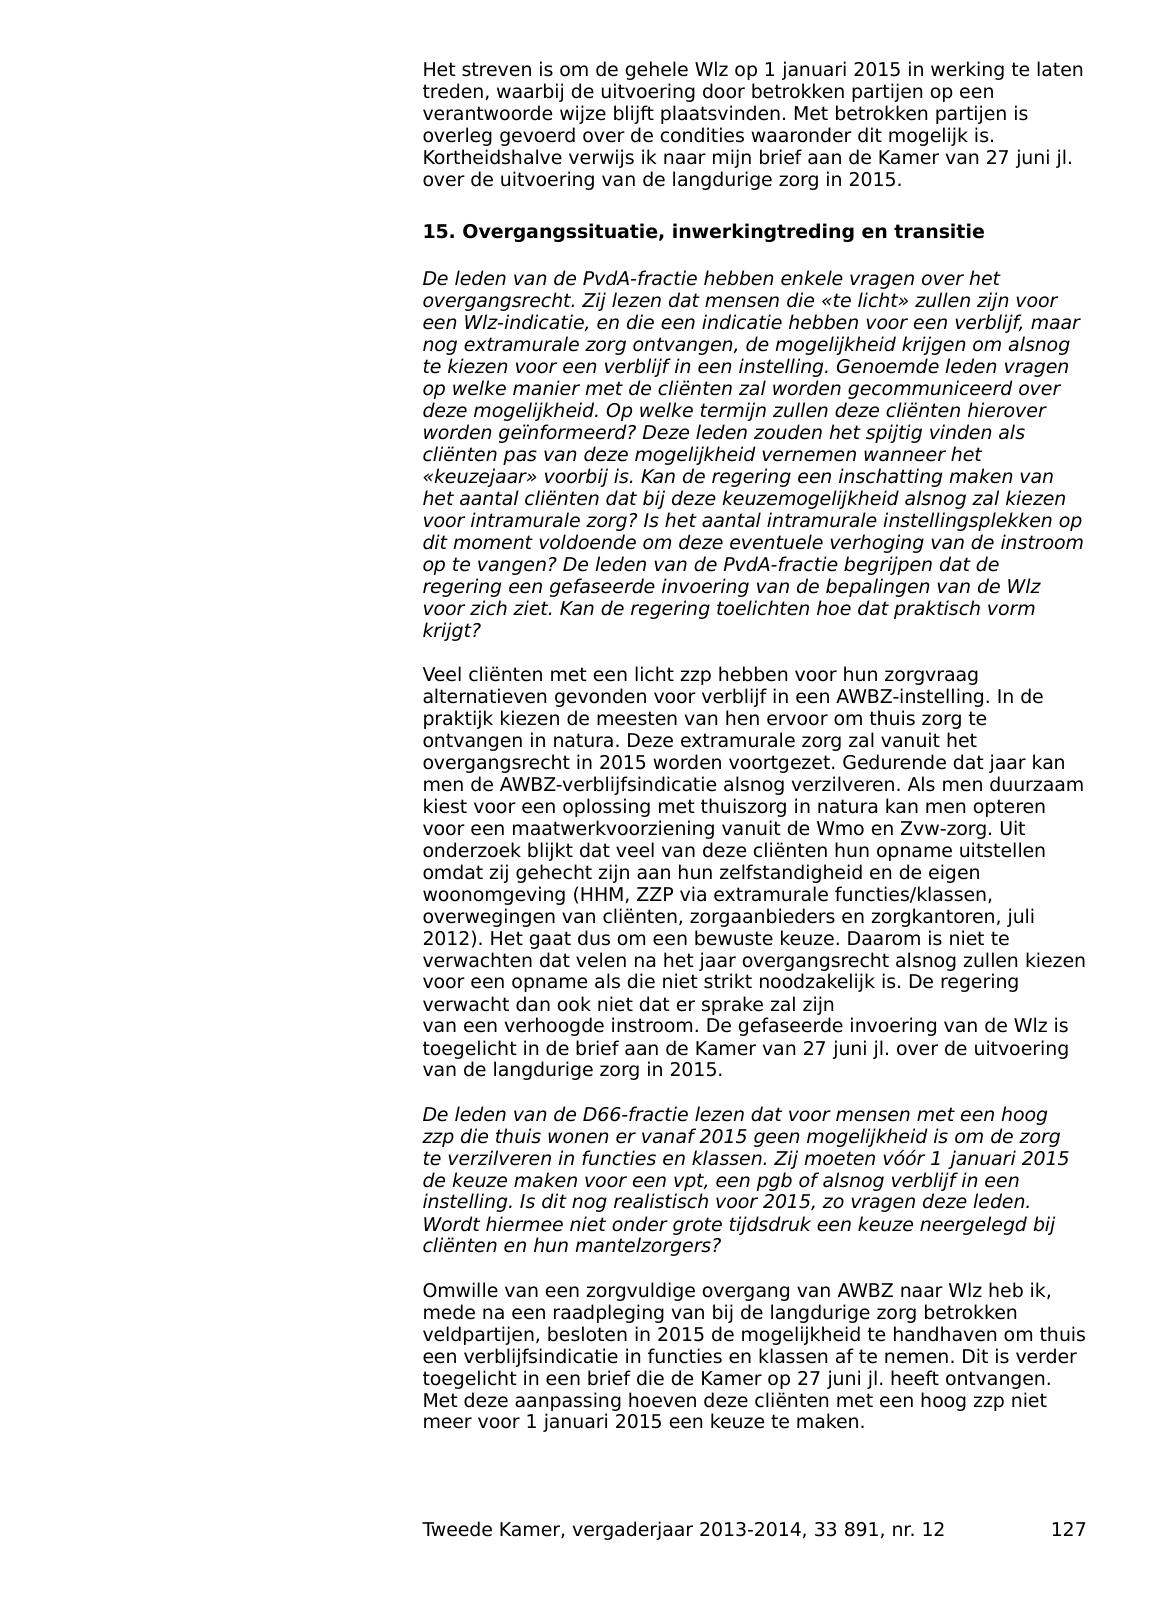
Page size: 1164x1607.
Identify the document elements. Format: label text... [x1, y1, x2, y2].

text Het streven is om de gehele Wlz op 1 januari 2015 in werking te laten treden, waarbij de uitvoering door betrokken partijen op een verantwoorde wijze blijft plaatsvinden. Met betrokken partijen is overleg gevoerd over de condities waaronder dit mogelijk is. Kortheidshalve verwijs ik naar mijn brief aan de Kamer van 27 juni jl. over de uitvoering van de langdurige zorg in 2015. [422, 59, 1087, 191]
text Omwille van een zorgvuldige overgang van AWBZ naar Wlz heb ik, mede na een raadpleging van bij de langdurige zorg betrokken veldpartijen, besloten in 2015 de mogelijkheid te handhaven om thuis een verblijfsindicatie in functies en klassen af te nemen. Dit is verder toegelicht in een brief die de Kamer op 27 juni jl. heeft ontvangen. Met deze aanpassing hoeven deze cliënten met een hoog zzp niet meer voor 1 januari 2015 een keuze te maken. [422, 1279, 1087, 1433]
subtitle 15. Overgangssituatie, inwerkingtreding en transitie [422, 221, 1087, 243]
text Veel cliënten met een licht zzp hebben voor hun zorgvraag alternatieven gevonden voor verblijf in een AWBZ-instelling. In de praktijk kiezen de meesten van hen ervoor om thuis zorg te ontvangen in natura. Deze extramurale zorg zal vanuit het overgangsrecht in 2015 worden voortgezet. Gedurende dat jaar kan men de AWBZ-verblijfsindicatie alsnog verzilveren. Als men duurzaam kiest voor een oplossing met thuiszorg in natura kan men opteren voor een maatwerkvoorziening vanuit de Wmo en Zvw-zorg. Uit onderzoek blijkt dat veel van deze cliënten hun opname uitstellen omdat zij gehecht zijn aan hun zelfstandigheid en de eigen woonomgeving (HHM, ZZP via extramurale functies/klassen, overwegingen van cliënten, zorgaanbieders en zorgkantoren, juli 2012). Het gaat dus om een bewuste keuze. Daarom is niet te verwachten dat velen na het jaar overgangsrecht alsnog zullen kiezen voor een opname als die niet strikt noodzakelijk is. De regering verwacht dan ook niet dat er sprake zal zijn [422, 664, 1087, 1015]
text De leden van de D66-fractie lezen dat voor mensen met een hoog zzp die thuis wonen er vanaf 2015 geen mogelijkheid is om de zorg te verzilveren in functies en klassen. Zij moeten vóór 1 januari 2015 de keuze maken voor een vpt, een pgb of alsnog verblijf in een instelling. Is dit nog realistisch voor 2015, zo vragen deze leden. Wordt hiermee niet onder grote tijdsdruk een keuze neergelegd bij cliënten en hun mantelzorgers? [422, 1103, 1087, 1257]
text van een verhoogde instroom. De gefaseerde invoering van de Wlz is toegelicht in de brief aan de Kamer van 27 juni jl. over de uitvoering van de langdurige zorg in 2015. [422, 1015, 1087, 1081]
text De leden van de PvdA-fractie hebben enkele vragen over het overgangsrecht. Zij lezen dat mensen die «te licht» zullen zijn voor een Wlz-indicatie, en die een indicatie hebben voor een verblijf, maar nog extramurale zorg ontvangen, de mogelijkheid krijgen om alsnog te kiezen voor een verblijf in een instelling. Genoemde leden vragen op welke manier met de cliënten zal worden gecommuniceerd over deze mogelijkheid. Op welke termijn zullen deze cliënten hierover worden geïnformeerd? Deze leden zouden het spijtig vinden als cliënten pas van deze mogelijkheid vernemen wanneer het «keuzejaar» voorbij is. Kan de regering een inschatting maken van het aantal cliënten dat bij deze keuzemogelijkheid alsnog zal kiezen voor intramurale zorg? Is het aantal intramurale instellingsplekken op dit moment voldoende om deze eventuele verhoging van de instroom op te vangen? De leden van de PvdA-fractie begrijpen dat de regering een gefaseerde invoering van de bepalingen van de Wlz voor zich ziet. Kan de regering toelichten hoe dat praktisch vorm krijgt? [422, 268, 1087, 642]
